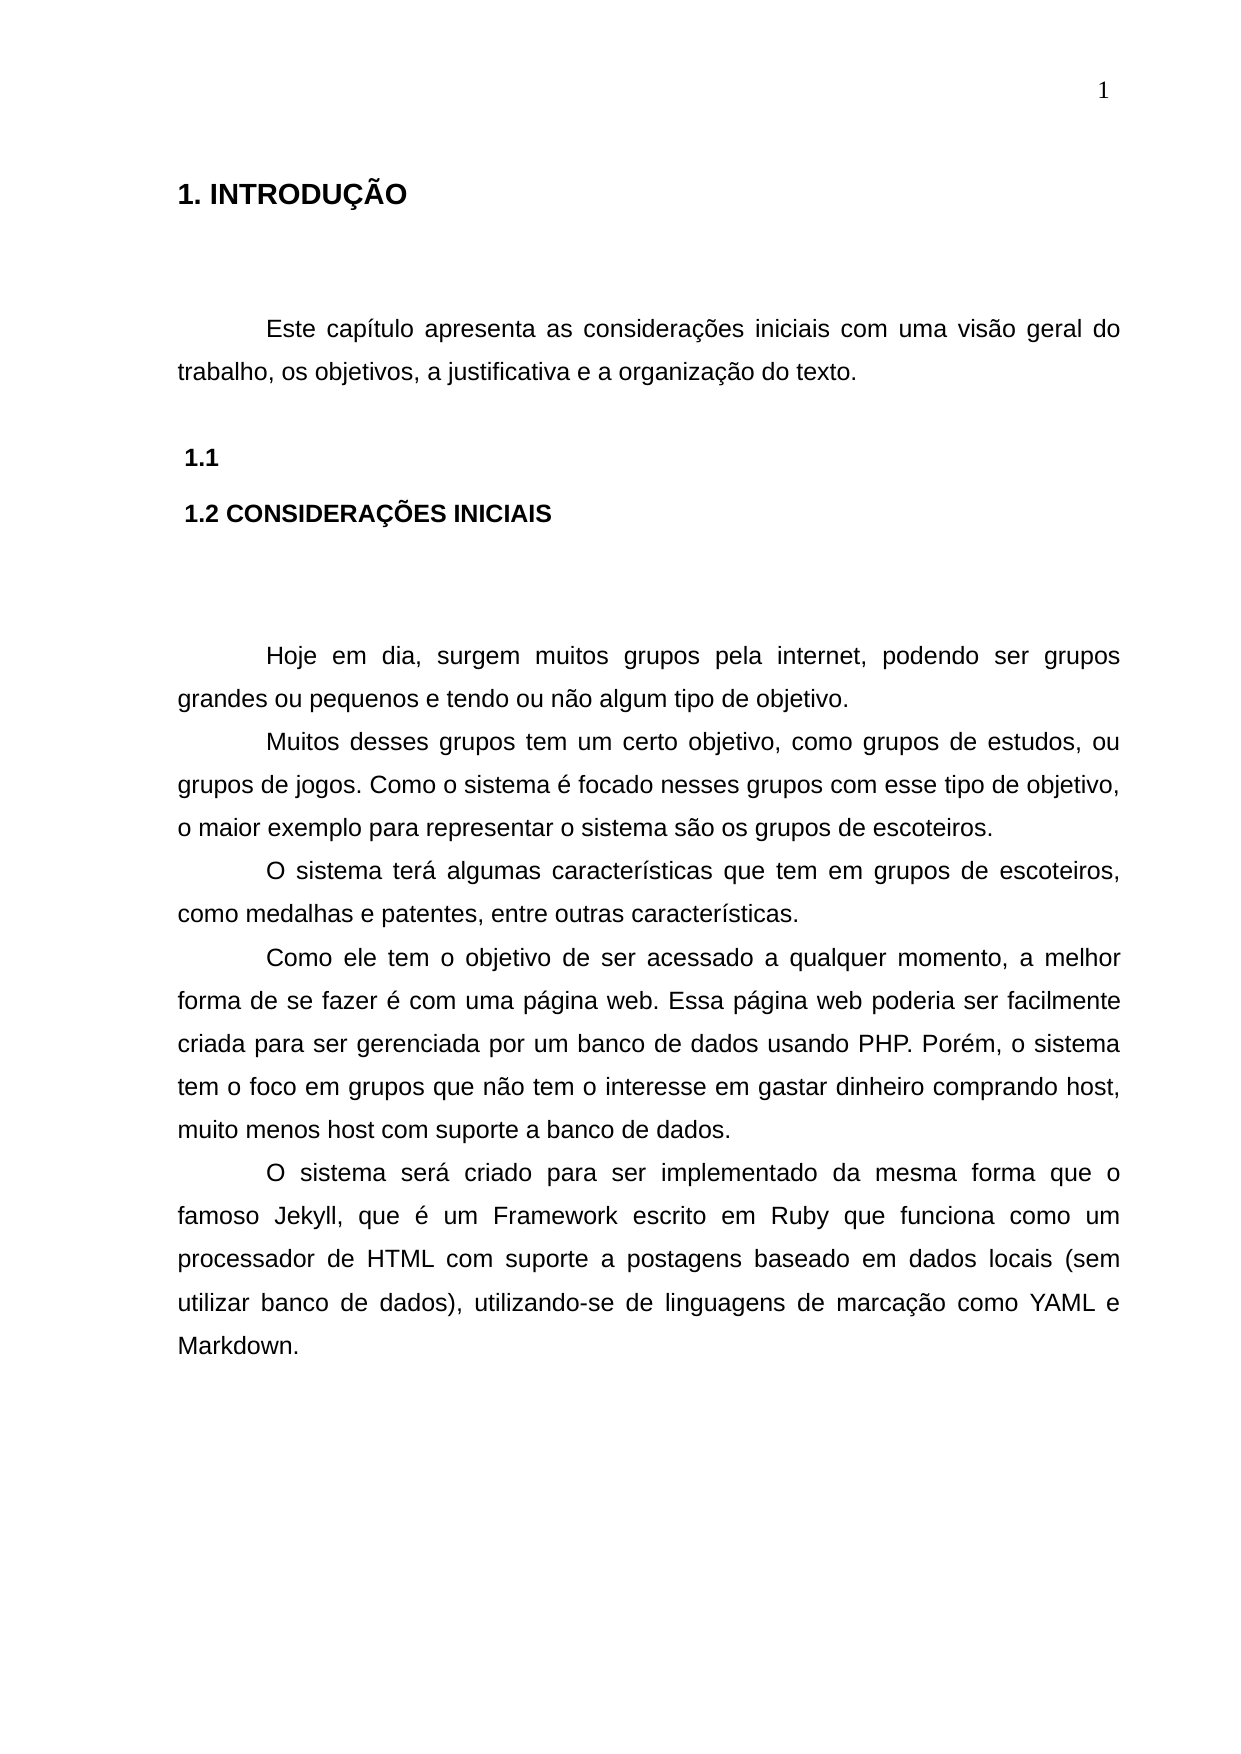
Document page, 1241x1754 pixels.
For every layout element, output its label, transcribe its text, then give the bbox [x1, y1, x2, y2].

text Muitos desses grupos tem um certo objetivo, como grupos de estudos, ou grupos de jogos. Como o sistema é focado nesses grupos com esse tipo de objetivo, o maior exemplo para representar o sistema são os grupos de escoteiros. [177, 727, 1122, 842]
text Como ele tem o objetivo de ser acessado a qualquer momento, a melhor forma de se fazer é com uma página web. Essa página web poderia ser facilmente criada para ser gerenciada por um banco de dados usando PHP. Porém, o sistema tem o foco em grupos que não tem o interesse em gastar dinheiro comprando host, muito menos host com suporte a banco de dados. [177, 942, 1122, 1144]
text Este capítulo apresenta as considerações iniciais com uma visão geral do trabalho, os objetivos, a justificativa e a organização do texto. [177, 314, 1122, 386]
text O sistema será criado para ser implementado da mesma forma que o famoso Jekyll, que é um Framework escrito em Ruby que funciona como um processador de HTML com suporte a postagens baseado em dados locais (sem utilizar banco de dados), utilizando-se de linguagens de marcação como YAML e Markdown. [177, 1158, 1122, 1359]
text Hoje em dia, surgem muitos grupos pela internet, podendo ser grupos grandes ou pequenos e tendo ou não algum tipo de objetivo. [177, 641, 1122, 712]
subtitle CONSIDERAÇÕES INICIAIS [177, 499, 1122, 527]
text O sistema terá algumas características que tem em grupos de escoteiros, como medalhas e patentes, entre outras características. [177, 856, 1122, 928]
subtitle INTRODUÇÃO [177, 177, 1122, 211]
